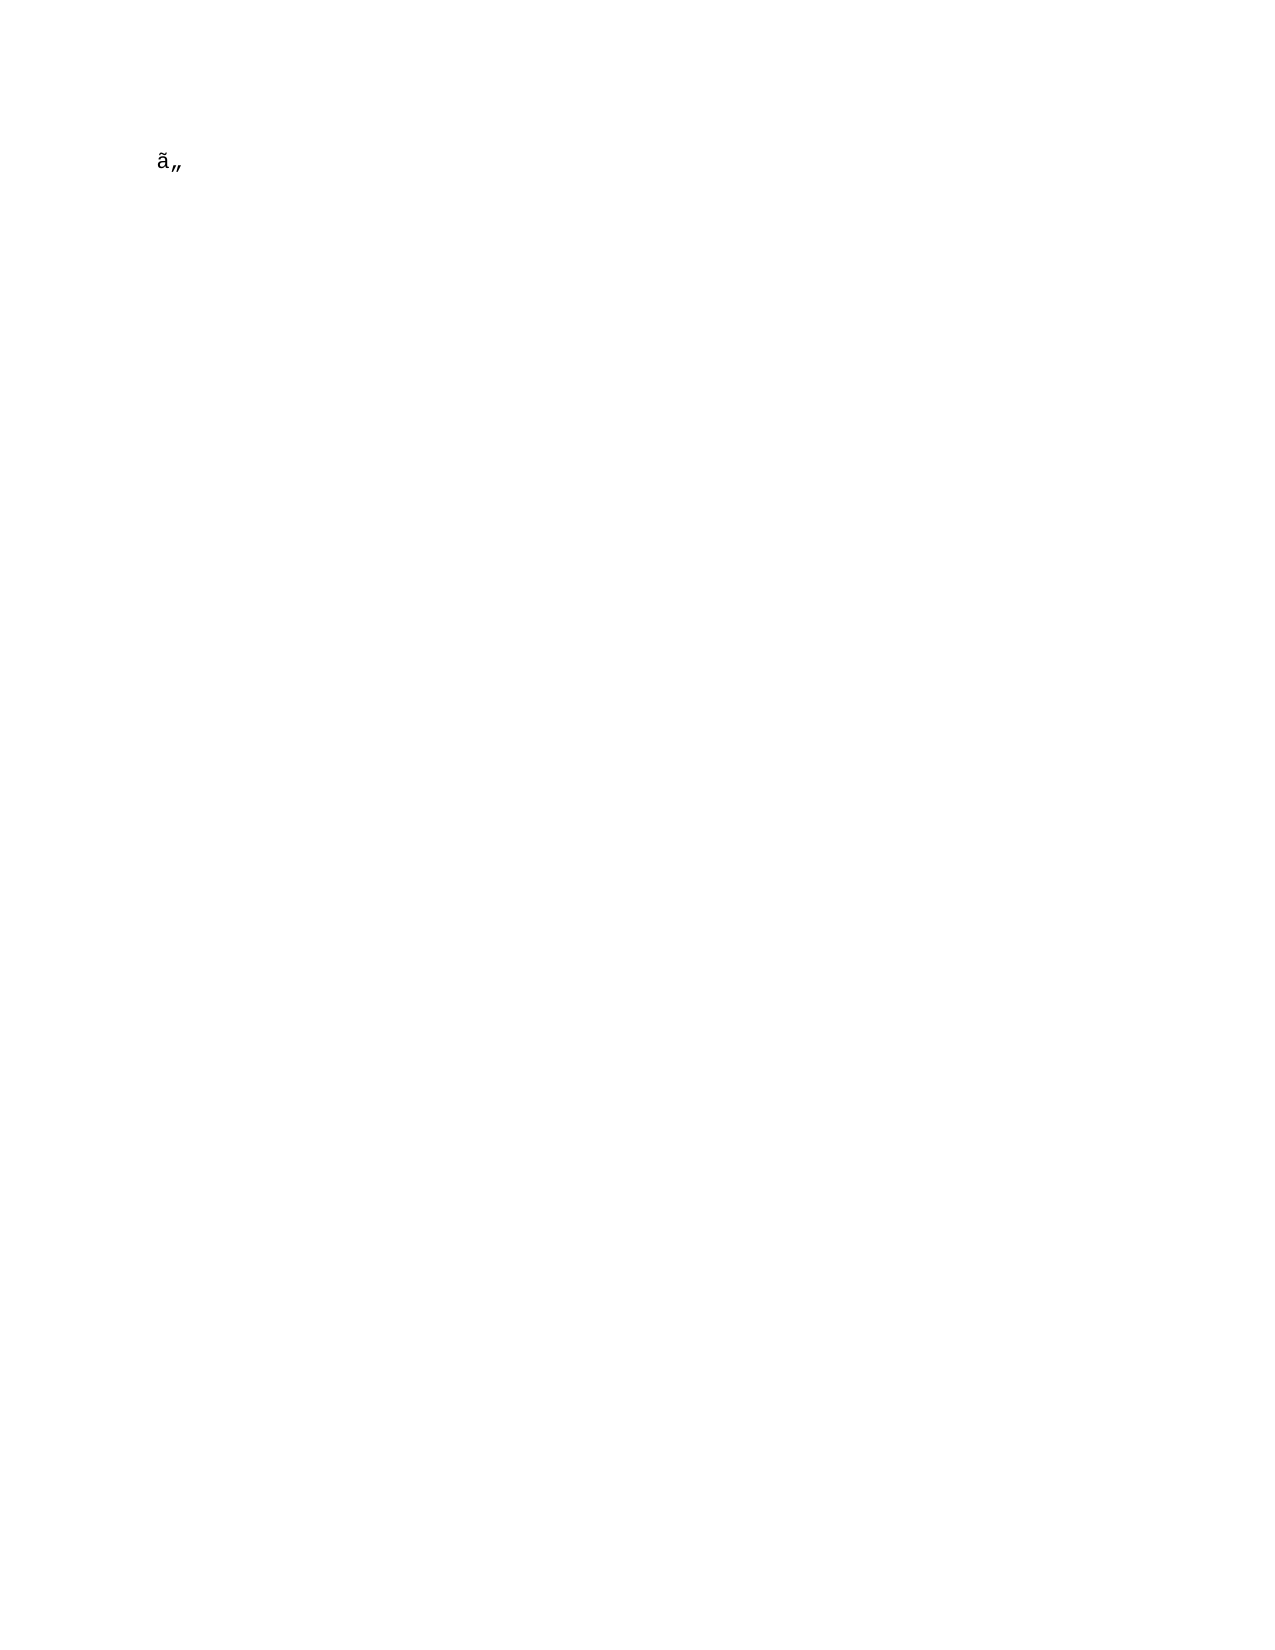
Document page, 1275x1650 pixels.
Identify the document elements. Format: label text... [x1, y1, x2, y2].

text ã„ [156, 150, 1118, 175]
